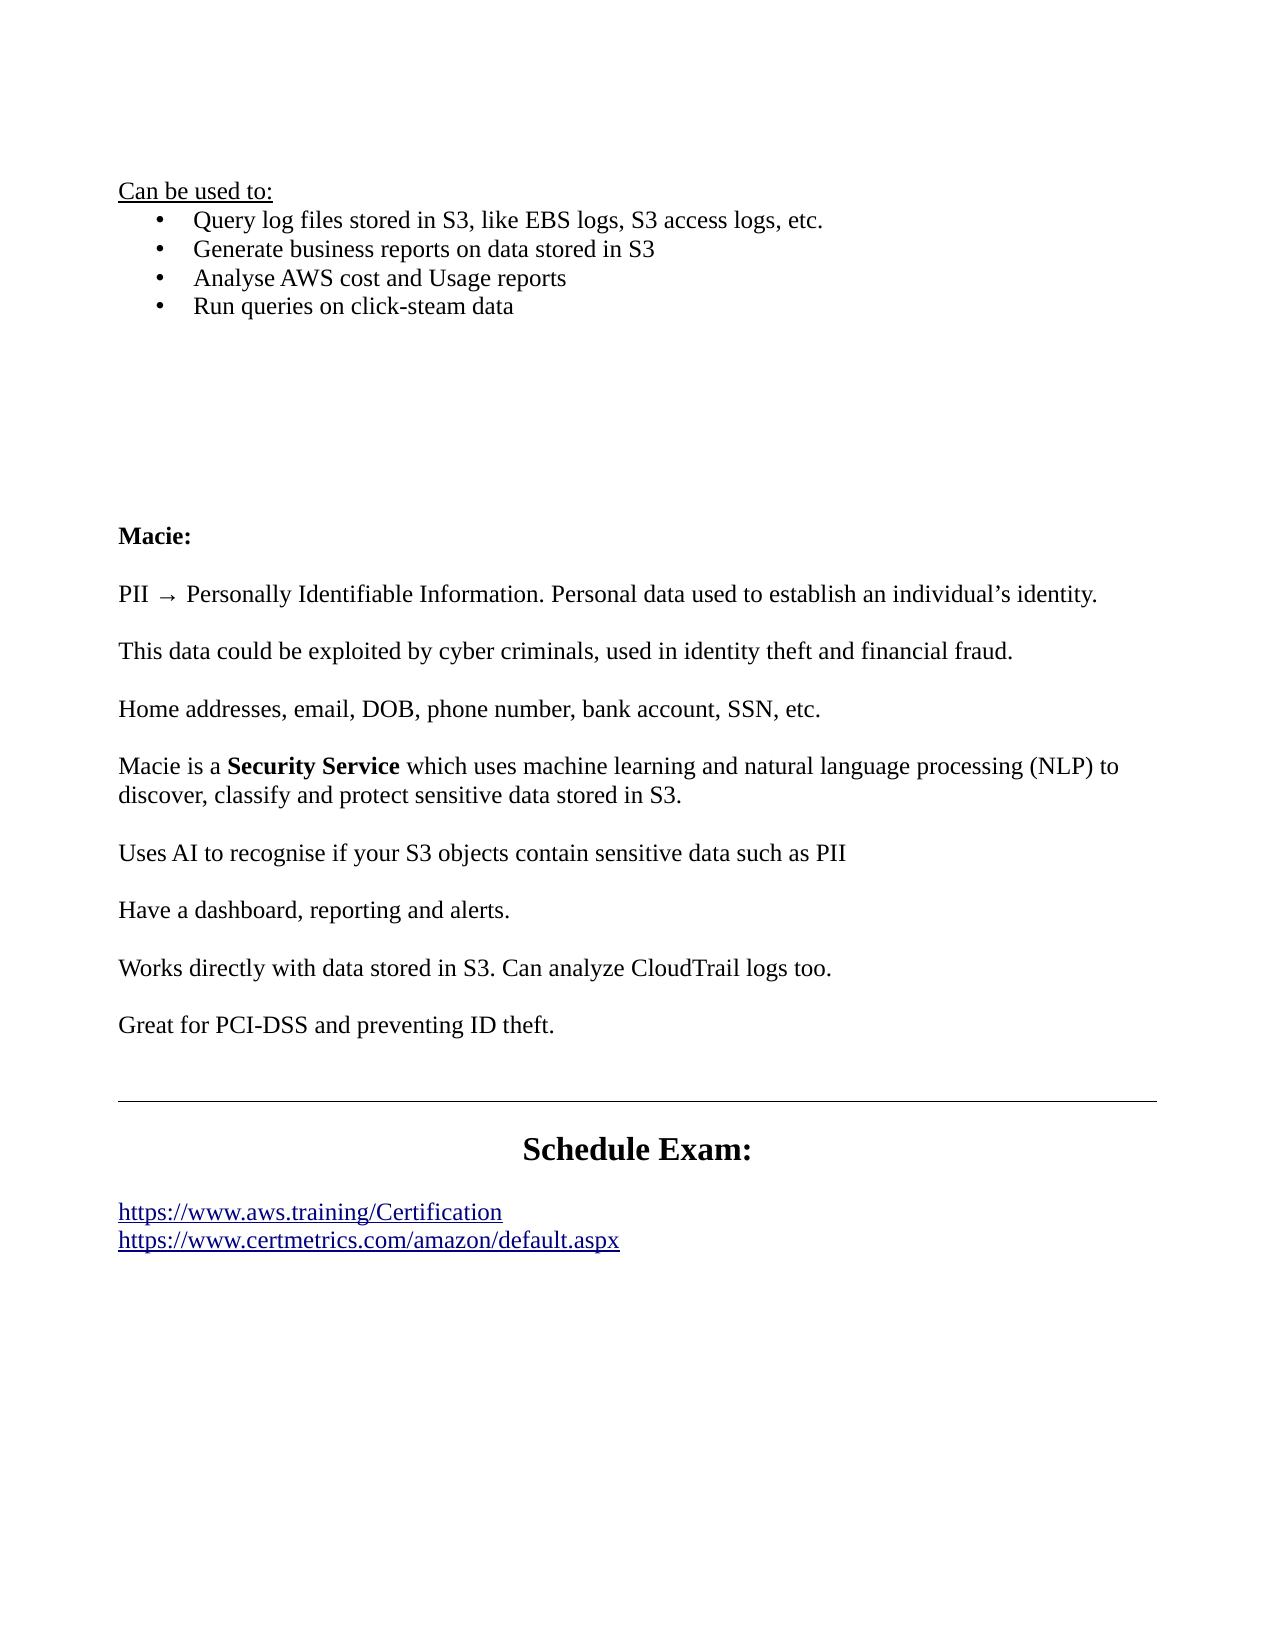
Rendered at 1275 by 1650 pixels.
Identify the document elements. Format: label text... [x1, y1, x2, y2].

text PII → Personally Identifiable Information. Personal data used to establish an individual’s identity. [118, 579, 1157, 608]
text Schedule Exam: [118, 1129, 1157, 1168]
text This data could be exploited by cyber criminals, used in identity theft and financial fraud. [118, 636, 1157, 665]
text Works directly with data stored in S3. Can analyze CloudTrail logs too. [118, 953, 1157, 981]
text Uses AI to recognise if your S3 objects contain sensitive data such as PII [118, 838, 1157, 866]
text Home addresses, email, DOB, phone number, bank account, SSN, etc. [118, 694, 1157, 723]
text https://www.aws.training/Certification [118, 1197, 1157, 1225]
list Run queries on click-steam data [156, 291, 1157, 320]
list Query log files stored in S3, like EBS logs, S3 access logs, etc. [156, 205, 1157, 234]
text Great for PCI-DSS and preventing ID theft. [118, 1010, 1157, 1039]
list Generate business reports on data stored in S3 [156, 234, 1157, 263]
text Have a dashboard, reporting and alerts. [118, 895, 1157, 924]
text Can be used to: [118, 176, 1157, 205]
text Macie is a Security Service which uses machine learning and natural language processing (NLP) to discover, classify and protect sensitive data stored in S3. [118, 751, 1157, 809]
text https://www.certmetrics.com/amazon/default.aspx [118, 1225, 1157, 1254]
text Macie: [118, 521, 1157, 550]
list Analyse AWS cost and Usage reports [156, 263, 1157, 291]
